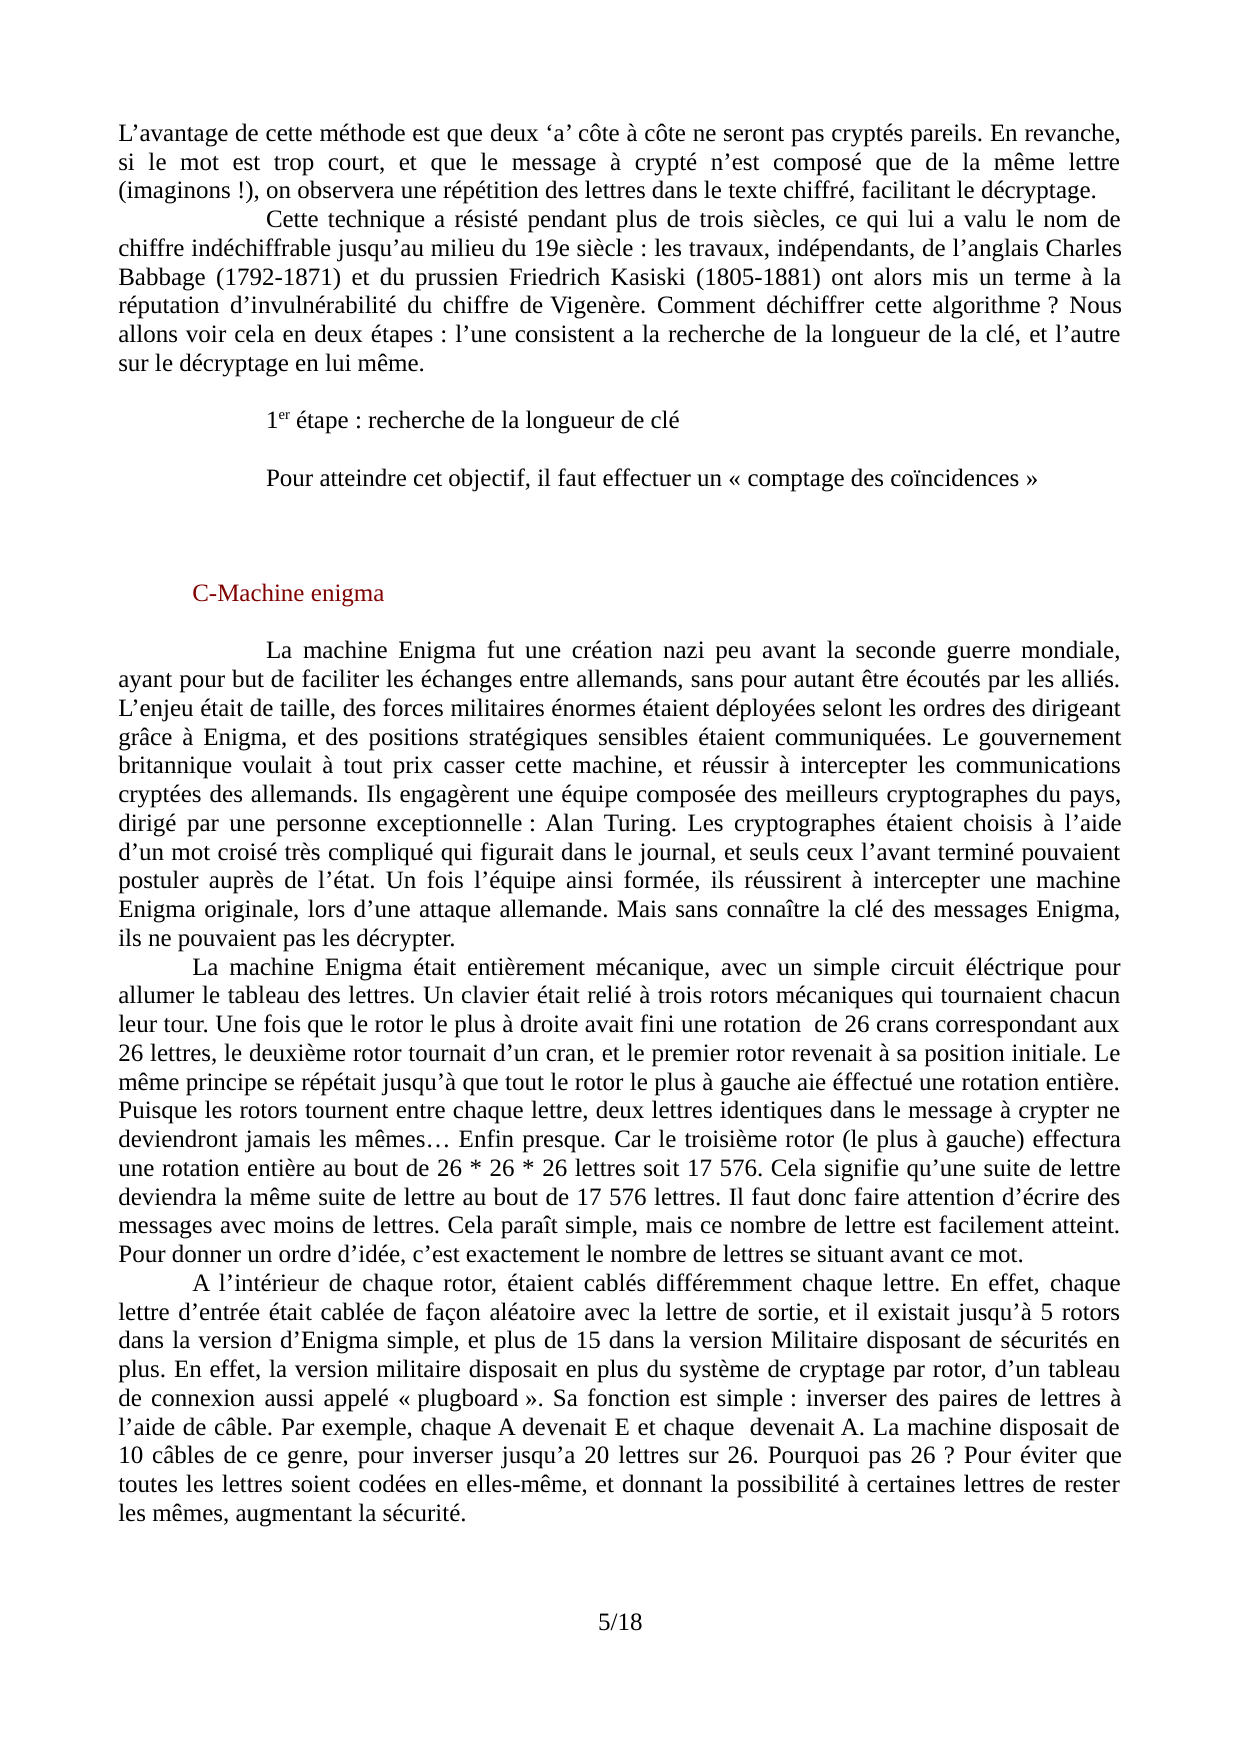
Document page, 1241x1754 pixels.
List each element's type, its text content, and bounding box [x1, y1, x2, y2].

text 1er étape : recherche de la longueur de clé [118, 406, 1122, 434]
text L’avantage de cette méthode est que deux ‘a’ côte à côte ne seront pas cryptés pareils. En revanche, si le mot est trop court, et que le message à crypté n’est composé que de la même lettre (imaginons !), on observera une répétition des lettres dans le texte chiffré, facilitant le décryptage. [118, 118, 1122, 204]
text La machine Enigma était entièrement mécanique, avec un simple circuit éléctrique pour allumer le tableau des lettres. Un clavier était relié à trois rotors mécaniques qui tournaient chacun leur tour. Une fois que le rotor le plus à droite avait fini une rotation de 26 crans correspondant aux 26 lettres, le deuxième rotor tournait d’un cran, et le premier rotor revenait à sa position initiale. Le même principe se répétait jusqu’à que tout le rotor le plus à gauche aie éffectué une rotation entière. Puisque les rotors tournent entre chaque lettre, deux lettres identiques dans le message à crypter ne deviendront jamais les mêmes… Enfin presque. Car le troisième rotor (le plus à gauche) effectura une rotation entière au bout de 26 * 26 * 26 lettres soit 17 576. Cela signifie qu’une suite de lettre deviendra la même suite de lettre au bout de 17 576 lettres. Il faut donc faire attention d’écrire des messages avec moins de lettres. Cela paraît simple, mais ce nombre de lettre est facilement atteint. Pour donner un ordre d’idée, c’est exactement le nombre de lettres se situant avant ce mot. [118, 952, 1122, 1268]
text Pour atteindre cet objectif, il faut effectuer un « comptage des coïncidences » [118, 463, 1122, 492]
text C-Machine enigma [118, 578, 1122, 607]
text Cette technique a résisté pendant plus de trois siècles, ce qui lui a valu le nom de chiffre indéchiffrable jusqu’au milieu du 19e siècle : les travaux, indépendants, de l’anglais Charles Babbage (1792-1871) et du prussien Friedrich Kasiski (1805-1881) ont alors mis un terme à la réputation d’invulnérabilité du chiffre de Vigenère. Comment déchiffrer cette algorithme ? Nous allons voir cela en deux étapes : l’une consistent a la recherche de la longueur de la clé, et l’autre sur le décryptage en lui même. [118, 204, 1122, 377]
text A l’intérieur de chaque rotor, étaient cablés différemment chaque lettre. En effet, chaque lettre d’entrée était cablée de façon aléatoire avec la lettre de sortie, et il existait jusqu’à 5 rotors dans la version d’Enigma simple, et plus de 15 dans la version Militaire disposant de sécurités en plus. En effet, la version militaire disposait en plus du système de cryptage par rotor, d’un tableau de connexion aussi appelé « plugboard ». Sa fonction est simple : inverser des paires de lettres à l’aide de câble. Par exemple, chaque A devenait E et chaque devenait A. La machine disposait de 10 câbles de ce genre, pour inverser jusqu’a 20 lettres sur 26. Pourquoi pas 26 ? Pour éviter que toutes les lettres soient codées en elles-même, et donnant la possibilité à certaines lettres de rester les mêmes, augmentant la sécurité. [118, 1268, 1122, 1527]
text La machine Enigma fut une création nazi peu avant la seconde guerre mondiale, ayant pour but de faciliter les échanges entre allemands, sans pour autant être écoutés par les alliés. L’enjeu était de taille, des forces militaires énormes étaient déployées selont les ordres des dirigeant grâce à Enigma, et des positions stratégiques sensibles étaient communiquées. Le gouvernement britannique voulait à tout prix casser cette machine, et réussir à intercepter les communications cryptées des allemands. Ils engagèrent une équipe composée des meilleurs cryptographes du pays, dirigé par une personne exceptionnelle : Alan Turing. Les cryptographes étaient choisis à l’aide d’un mot croisé très compliqué qui figurait dans le journal, et seuls ceux l’avant terminé pouvaient postuler auprès de l’état. Un fois l’équipe ainsi formée, ils réussirent à intercepter une machine Enigma originale, lors d’une attaque allemande. Mais sans connaître la clé des messages Enigma, ils ne pouvaient pas les décrypter. [118, 636, 1122, 952]
